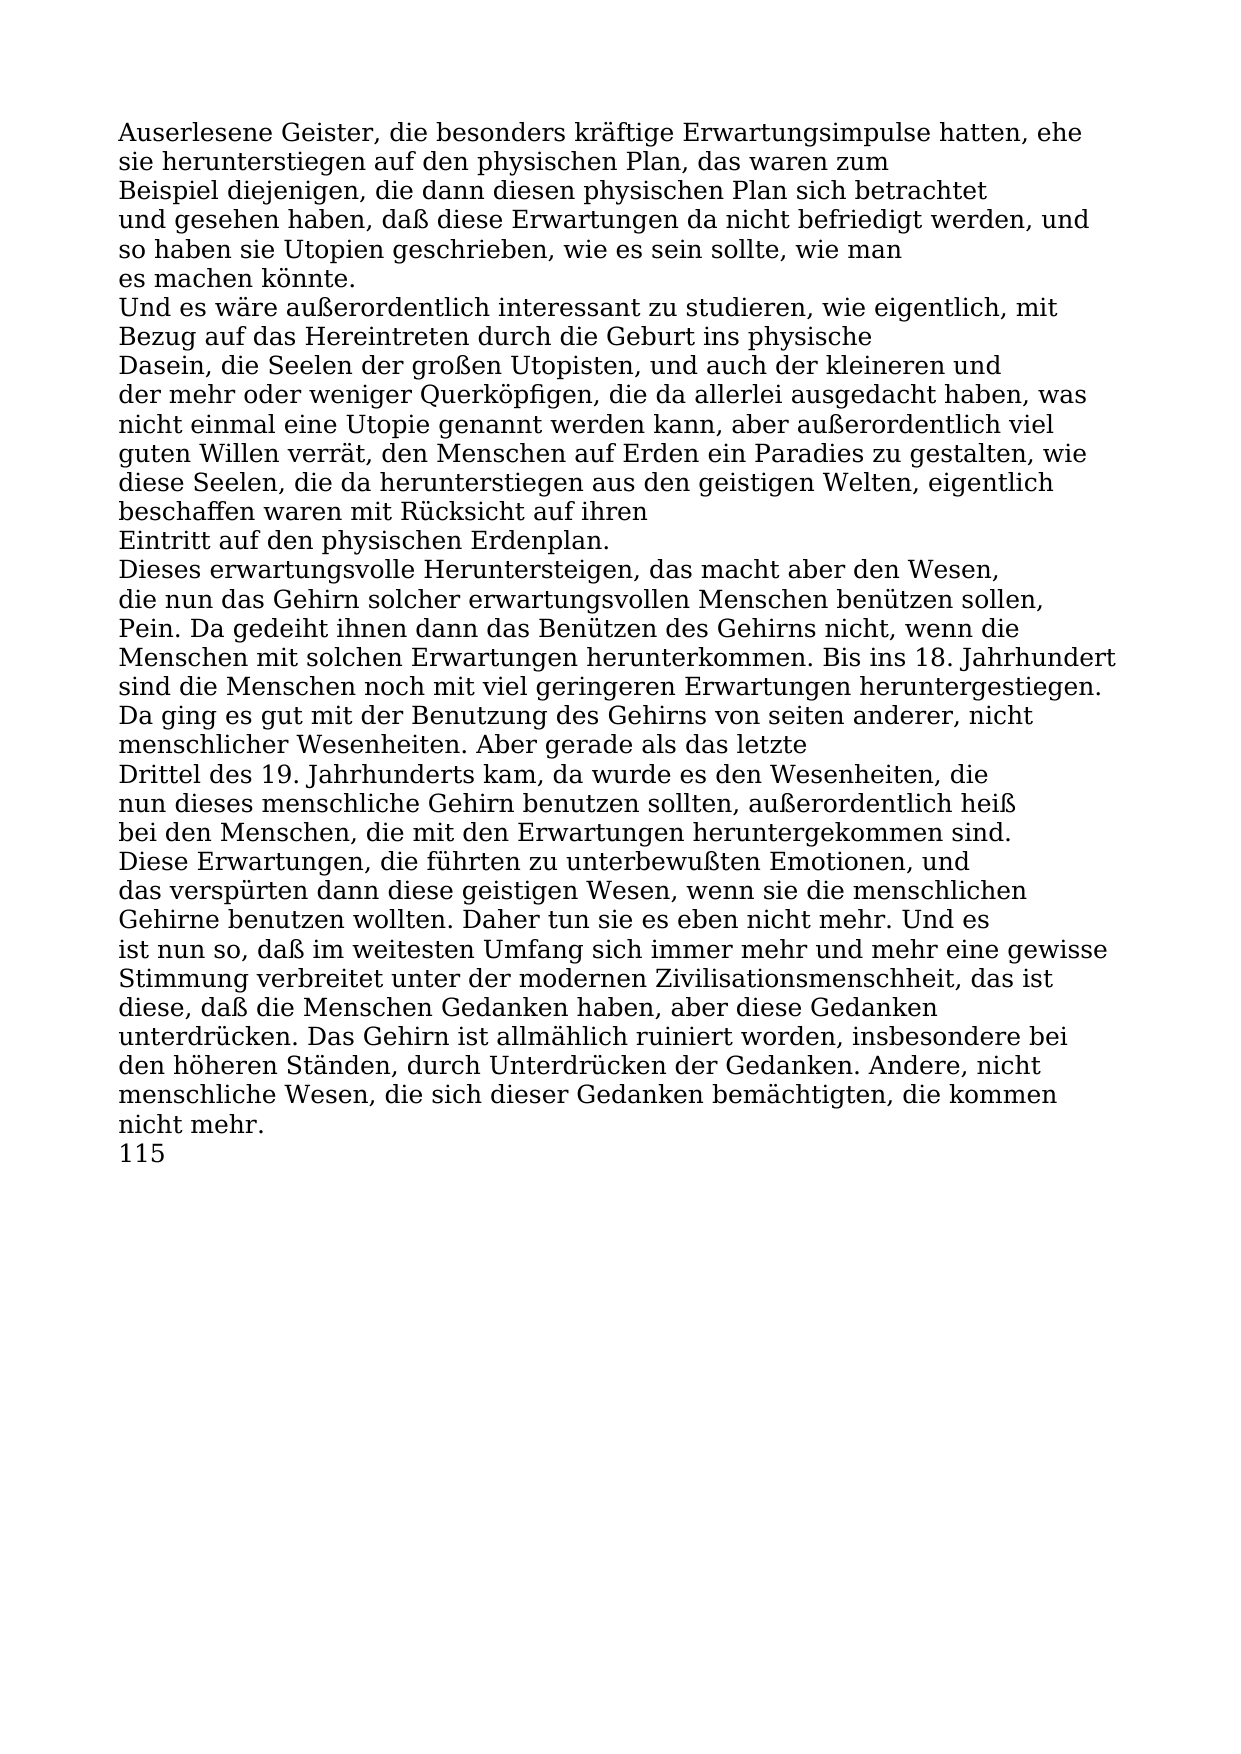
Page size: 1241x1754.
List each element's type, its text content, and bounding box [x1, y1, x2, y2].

text der mehr oder weniger Querköpfigen, die da allerlei ausgedacht haben, was nicht einmal eine Utopie genannt werden kann, aber außerordentlich viel guten Willen verrät, den Menschen auf Erden ein Paradies zu gestalten, wie diese Seelen, die da herunterstiegen aus den geistigen Welten, eigentlich beschaffen waren mit Rücksicht auf ihren [118, 381, 1122, 526]
text es machen könnte. [118, 264, 1122, 293]
text 115 [118, 1139, 1122, 1168]
text Gehirne benutzen wollten. Daher tun sie es eben nicht mehr. Und es [118, 906, 1122, 935]
text nun dieses menschliche Gehirn benutzen sollten, außerordentlich heiß [118, 789, 1122, 818]
text Und es wäre außerordentlich interessant zu studieren, wie eigentlich, mit Bezug auf das Hereintreten durch die Geburt ins physische [118, 293, 1122, 351]
text Dasein, die Seelen der großen Utopisten, und auch der kleineren und [118, 351, 1122, 381]
text ist nun so, daß im weitesten Umfang sich immer mehr und mehr eine gewisse Stimmung verbreitet unter der modernen Zivilisationsmenschheit, das ist diese, daß die Menschen Gedanken haben, aber diese Gedanken unterdrücken. Das Gehirn ist allmählich ruiniert worden, insbesondere bei den höheren Ständen, durch Unterdrücken der Gedanken. Andere, nicht menschliche Wesen, die sich dieser Gedanken bemächtigten, die kommen nicht mehr. [118, 935, 1122, 1139]
text Beispiel diejenigen, die dann diesen physischen Plan sich betrachtet [118, 176, 1122, 206]
text das verspürten dann diese geistigen Wesen, wenn sie die menschlichen [118, 876, 1122, 906]
text die nun das Gehirn solcher erwartungsvollen Menschen benützen sollen, [118, 585, 1122, 614]
text bei den Menschen, die mit den Erwartungen heruntergekommen sind. [118, 818, 1122, 847]
text Auserlesene Geister, die besonders kräftige Erwartungsimpulse hatten, ehe sie herunterstiegen auf den physischen Plan, das waren zum [118, 118, 1122, 176]
text Menschen mit solchen Erwartungen herunterkommen. Bis ins 18. Jahrhundert sind die Menschen noch mit viel geringeren Erwartungen heruntergestiegen. Da ging es gut mit der Benutzung des Gehirns von seiten anderer, nicht menschlicher Wesenheiten. Aber gerade als das letzte [118, 643, 1122, 760]
text Eintritt auf den physischen Erdenplan. [118, 526, 1122, 556]
text Drittel des 19. Jahrhunderts kam, da wurde es den Wesenheiten, die [118, 760, 1122, 789]
text Diese Erwartungen, die führten zu unterbewußten Emotionen, und [118, 847, 1122, 876]
text und gesehen haben, daß diese Erwartungen da nicht befriedigt werden, und so haben sie Utopien geschrieben, wie es sein sollte, wie man [118, 206, 1122, 264]
text Pein. Da gedeiht ihnen dann das Benützen des Gehirns nicht, wenn die [118, 614, 1122, 643]
text Dieses erwartungsvolle Heruntersteigen, das macht aber den Wesen, [118, 556, 1122, 585]
